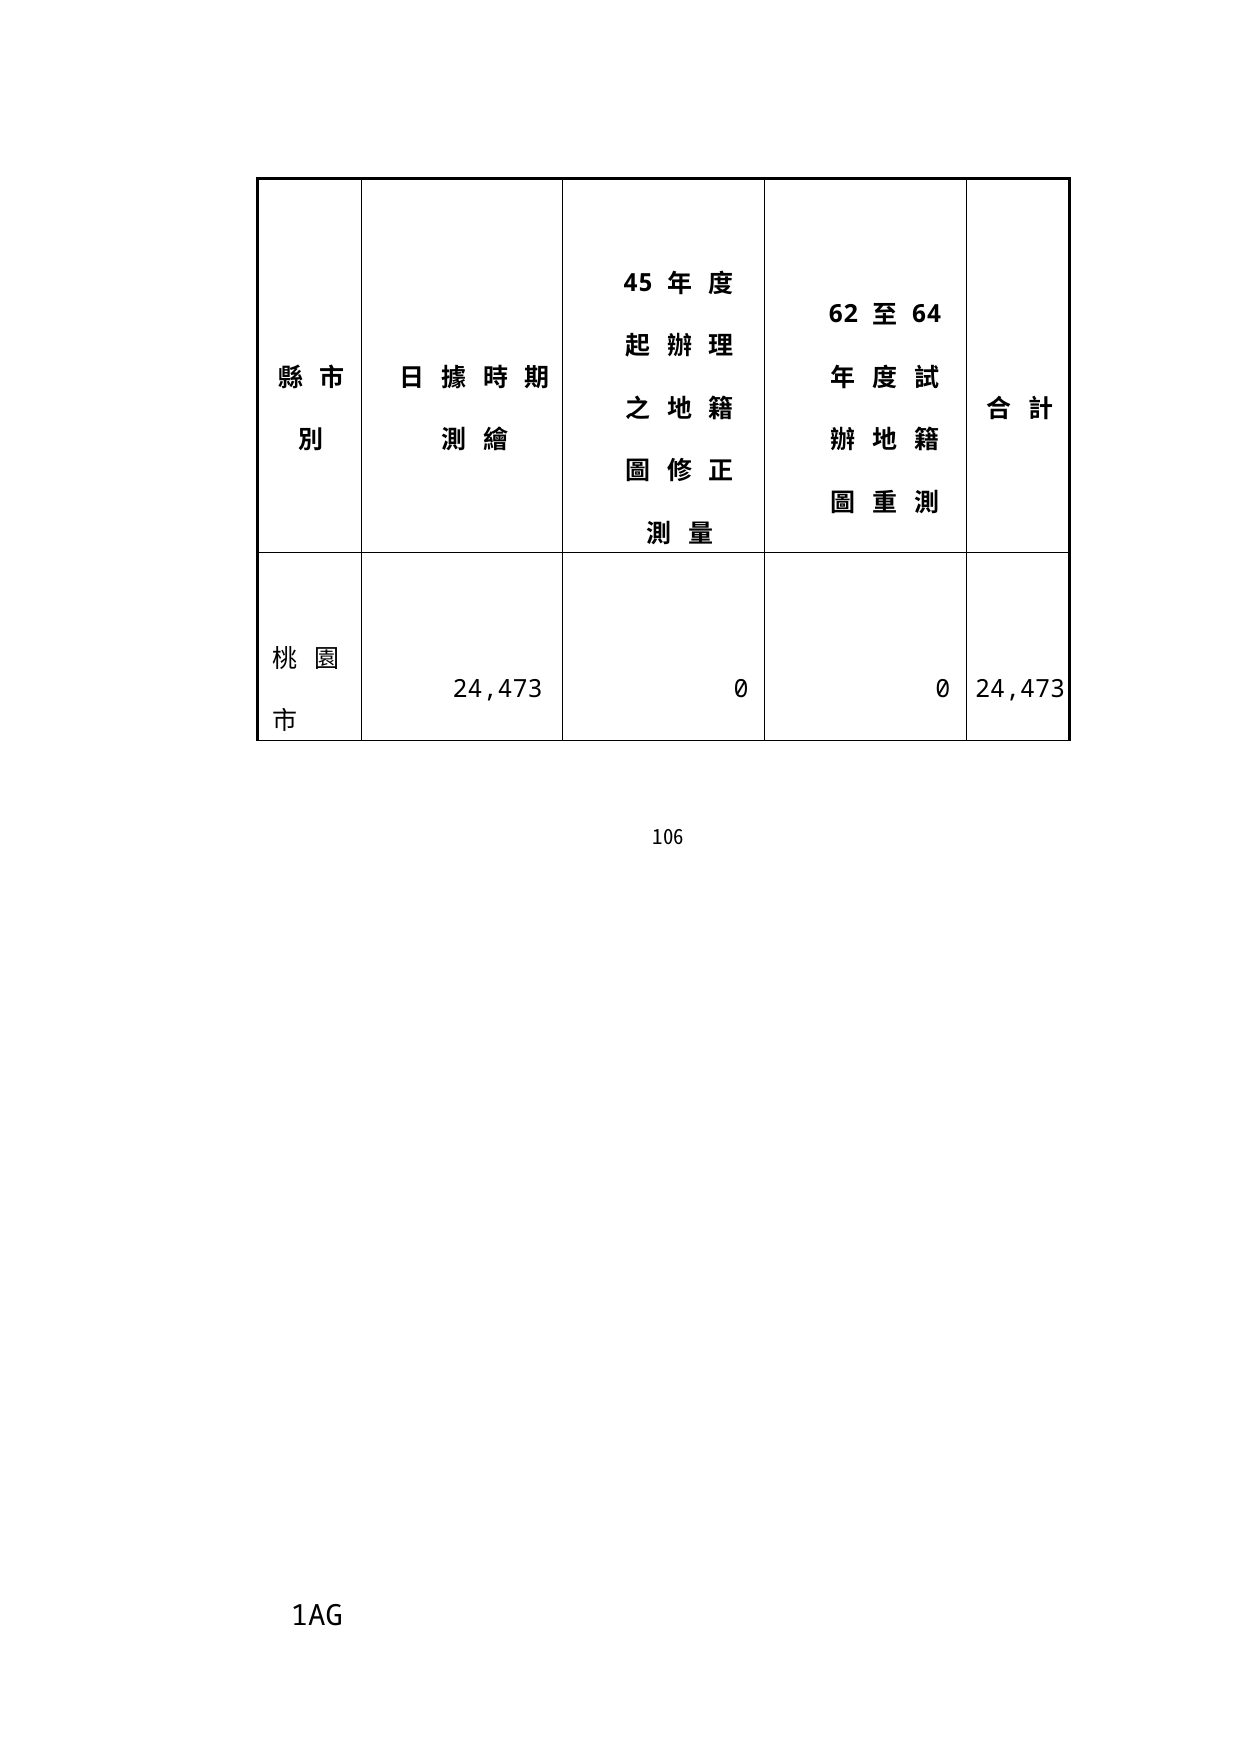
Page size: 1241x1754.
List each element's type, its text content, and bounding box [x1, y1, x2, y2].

table_cell 24,473 [362, 553, 562, 740]
table_cell 桃園市 [259, 553, 361, 740]
table_cell 24,473 [967, 553, 1068, 740]
table_header 合計 [967, 180, 1068, 552]
table_header 45年度起辦理之地籍圖修正測量 [563, 180, 764, 552]
table_header 62至64年度試辦地籍圖重測 [765, 180, 966, 552]
table_header 日據時期測繪 [362, 180, 562, 552]
table_cell 0 [765, 553, 966, 740]
table_header 縣市別 [259, 180, 361, 552]
table_cell 0 [563, 553, 764, 740]
